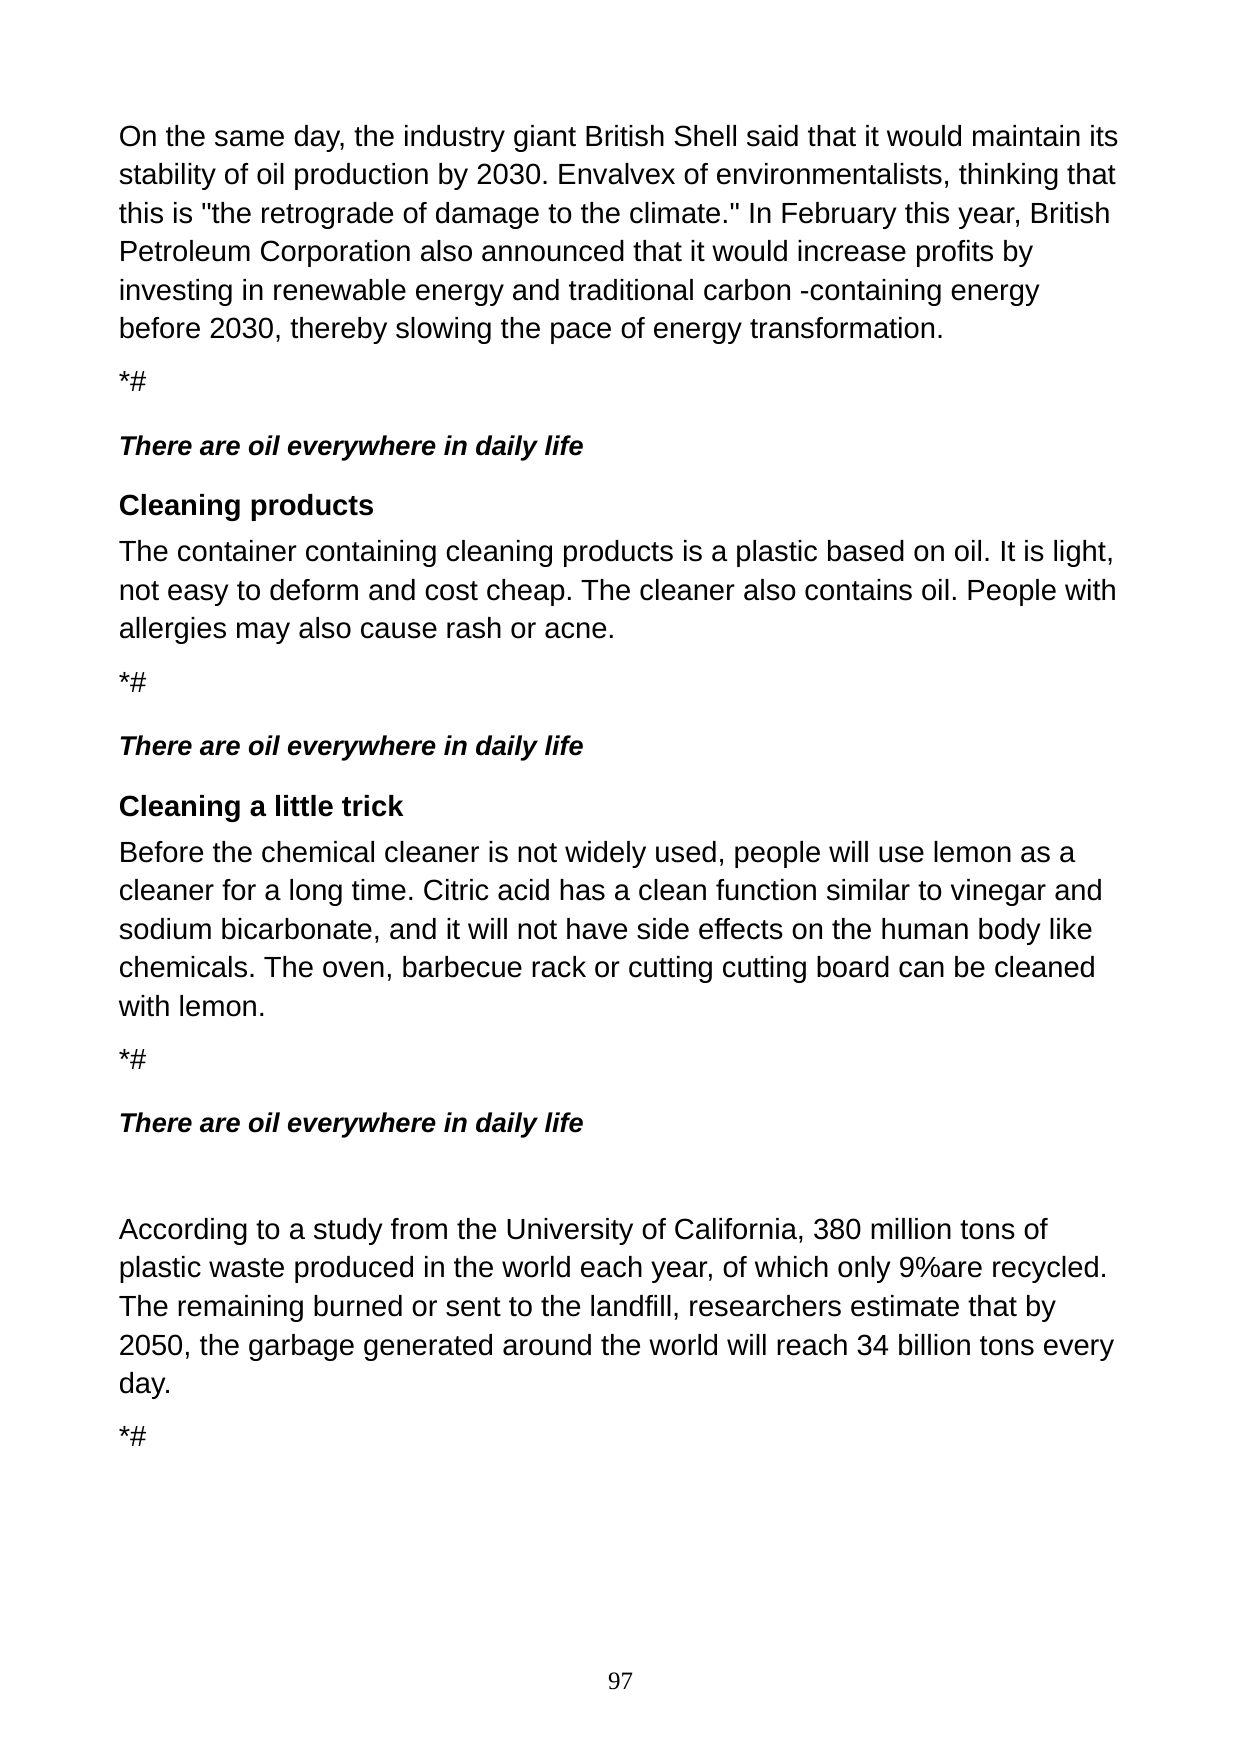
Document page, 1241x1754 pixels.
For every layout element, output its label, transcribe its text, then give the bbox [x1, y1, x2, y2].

subtitle Cleaning products [118, 488, 1122, 522]
subtitle Cleaning a little trick [118, 788, 1122, 822]
text On the same day, the industry giant British Shell said that it would maintain its stability of oil production by 2030. Envalvex of environmentalists, thinking that this is "the retrograde of damage to the climate." In February this year, British Petroleum Corporation also announced that it would increase profits by investing in renewable energy and traditional carbon -containing energy before 2030, thereby slowing the pace of energy transformation. [118, 118, 1122, 345]
subtitle There are oil everywhere in daily life [118, 730, 1122, 761]
subtitle There are oil everywhere in daily life [118, 1107, 1122, 1139]
text The container containing cleaning products is a plastic based on oil. It is light, not easy to deform and cost cheap. The cleaner also contains oil. People with allergies may also cause rash or acne. [118, 534, 1122, 645]
text *# [118, 664, 1122, 698]
text *# [118, 1042, 1122, 1075]
text *# [118, 364, 1122, 398]
text Before the chemical cleaner is not widely used, people will use lemon as a cleaner for a long time. Citric acid has a clean function similar to vinegar and sodium bicarbonate, and it will not have side effects on the human body like chemicals. The oven, barbecue rack or cutting cutting board can be cleaned with lemon. [118, 834, 1122, 1022]
subtitle There are oil everywhere in daily life [118, 430, 1122, 461]
text *# [118, 1419, 1122, 1453]
text According to a study from the University of California, 380 million tons of plastic waste produced in the world each year, of which only 9%are recycled. The remaining burned or sent to the landfill, researchers estimate that by 2050, the garbage generated around the world will reach 34 billion tons every day. [118, 1212, 1122, 1399]
